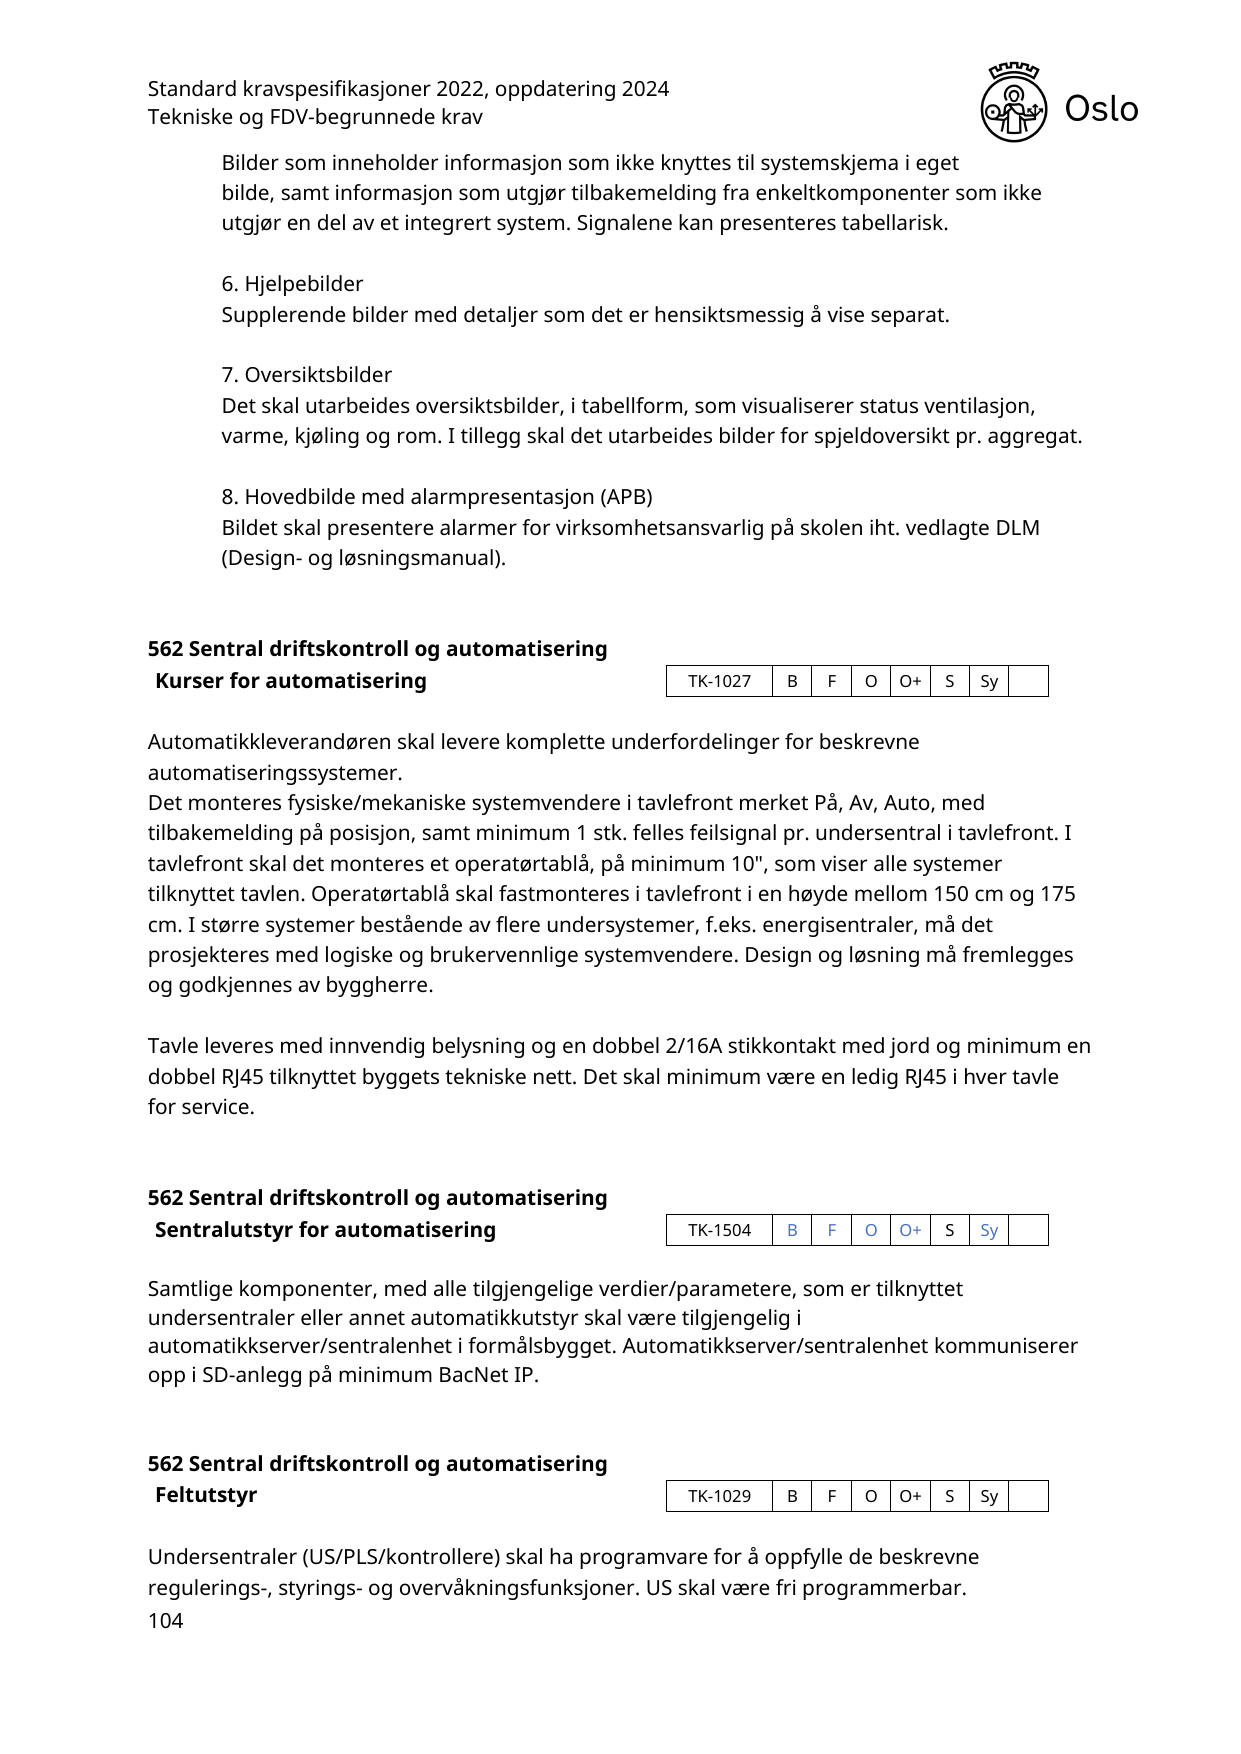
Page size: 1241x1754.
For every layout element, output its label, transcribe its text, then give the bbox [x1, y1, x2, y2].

table_header O+ [891, 1481, 930, 1511]
table_header B [773, 1215, 811, 1245]
table_header S [931, 1215, 969, 1245]
table_header S [931, 1481, 969, 1511]
table_header [1009, 1481, 1048, 1511]
text 562 Sentral driftskontroll og automatisering [148, 634, 1093, 663]
table_header F [812, 1215, 851, 1245]
table_header TK-1504 [667, 1215, 772, 1245]
text 7. Oversiktsbilder [221, 361, 1093, 389]
table_header B [773, 666, 811, 696]
text Bildet skal presentere alarmer for virksomhetsansvarlig på skolen iht. vedlagte DLM (Design- og løsningsmanual). [221, 513, 1093, 571]
text Samtlige komponenter, med alle tilgjengelige verdier/parametere, som er tilknyttet undersentraler eller annet automatikkutstyr skal være tilgjengelig i automatikkserver/sentralenhet i formålsbygget. Automatikkserver/sentralenhet kommuniserer opp i SD-anlegg på minimum BacNet IP. [148, 1274, 1093, 1388]
text Automatikkleverandøren skal levere komplette underfordelinger for beskrevne automatiseringssystemer. [148, 727, 1093, 786]
table_header O [852, 1481, 890, 1511]
text Det monteres fysiske/mekaniske systemvendere i tavlefront merket På, Av, Auto, med tilbakemelding på posisjon, samt minimum 1 stk. felles feilsignal pr. undersentral i tavlefront. I tavlefront skal det monteres et operatørtablå, på minimum 10", som viser alle systemer tilknyttet tavlen. Operatørtablå skal fastmonteres i tavlefront i en høyde mellom 150 cm og 175 cm. I større systemer bestående av flere undersystemer, f.eks. energisentraler, må det prosjekteres med logiske og brukervennlige systemvendere. Design og løsning må fremlegges og godkjennes av byggherre. [148, 788, 1093, 999]
table_header Sy [970, 666, 1008, 696]
table_header [1009, 666, 1048, 696]
table_header Sentralutstyr for automatisering [148, 1214, 666, 1245]
text Tavle leveres med innvendig belysning og en dobbel 2/16A stikkontakt med jord og minimum en dobbel RJ45 tilknyttet byggets tekniske nett. Det skal minimum være en ledig RJ45 i hver tavle for service. [148, 1031, 1093, 1121]
table_header S [931, 666, 969, 696]
table_header O [852, 666, 890, 696]
table_header [1009, 1215, 1048, 1245]
table_header O+ [891, 1215, 930, 1245]
table_header TK-1029 [667, 1481, 772, 1511]
text 6. Hjelpebilder [221, 269, 1093, 298]
text Supplerende bilder med detaljer som det er hensiktsmessig å vise separat. [221, 300, 1093, 328]
table_header B [773, 1481, 811, 1511]
table_header Sy [970, 1215, 1008, 1245]
table_header F [812, 666, 851, 696]
table_header Kurser for automatisering [148, 665, 666, 696]
text Bilder som inneholder informasjon som ikke knyttes til systemskjema i eget bilde, samt informasjon som utgjør tilbakemelding fra enkeltkomponenter som ikke utgjør en del av et integrert system. Signalene kan presenteres tabellarisk. [221, 148, 1093, 237]
text 562 Sentral driftskontroll og automatisering [148, 1183, 1093, 1212]
table_header F [812, 1481, 851, 1511]
text 8. Hovedbilde med alarmpresentasjon (APB) [221, 482, 1093, 511]
text Det skal utarbeides oversiktsbilder, i tabellform, som visualiserer status ventilasjon, varme, kjøling og rom. I tillegg skal det utarbeides bilder for spjeldoversikt pr. aggregat. [221, 391, 1093, 450]
table_header TK-1027 [667, 666, 772, 696]
table_header Feltutstyr [148, 1480, 666, 1511]
text Undersentraler (US/PLS/kontrollere) skal ha programvare for å oppfylle de beskrevne regulerings-, styrings- og overvåkningsfunksjoner. US skal være fri programmerbar. [148, 1542, 1093, 1601]
table_header Sy [970, 1481, 1008, 1511]
table_header O [852, 1215, 890, 1245]
table_header O+ [891, 666, 930, 696]
text 562 Sentral driftskontroll og automatisering [148, 1449, 1093, 1478]
